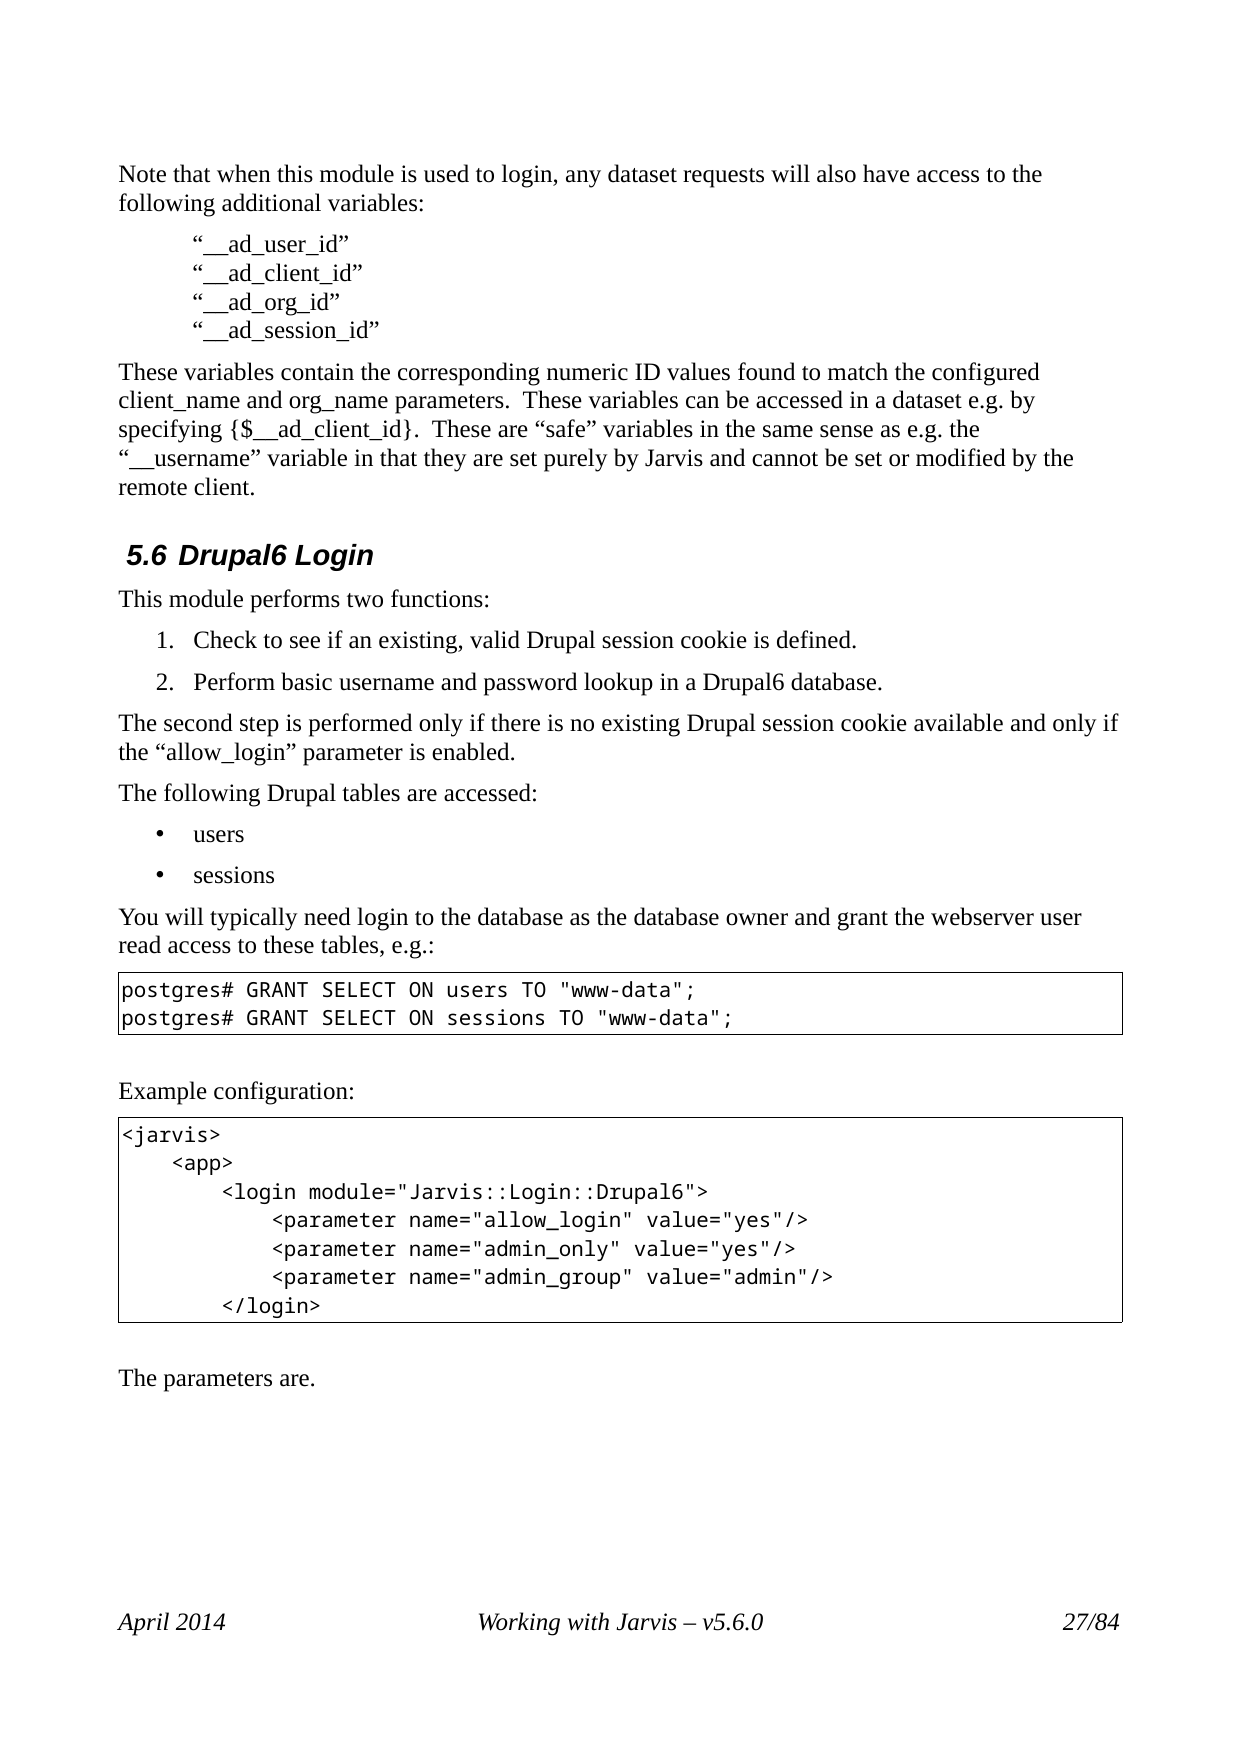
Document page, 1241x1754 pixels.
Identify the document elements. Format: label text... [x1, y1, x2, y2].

text postgres# GRANT SELECT ON users TO "www-data"; [119, 973, 1122, 1000]
text <parameter name="allow_login" value="yes"/> [119, 1202, 1122, 1231]
text “__ad_user_id” “__ad_client_id” “__ad_org_id” [118, 229, 1122, 316]
text <parameter name="admin_only" value="yes"/> [119, 1231, 1122, 1259]
subtitle Drupal6 Login [118, 538, 1122, 572]
text The second step is performed only if there is no existing Drupal session cookie available and only if the “allow_login” parameter is enabled. [118, 708, 1122, 765]
text “__ad_session_id” [118, 316, 1122, 344]
text <parameter name="admin_group" value="admin"/> [119, 1259, 1122, 1288]
list sessions [156, 860, 1122, 889]
text <app> [119, 1146, 1122, 1174]
text The parameters are. [118, 1363, 1122, 1392]
list Check to see if an existing, valid Drupal session cookie is defined. [156, 625, 1122, 654]
text <jarvis> [119, 1118, 1122, 1146]
text These variables contain the corresponding numeric ID values found to match the configured client_name and org_name parameters. These variables can be accessed in a dataset e.g. by specifying {$__ad_client_id}. These are “safe” variables in the same sense as e.g. the “__username” variable in that they are set purely by Jarvis and cannot be set or modified by the remote client. [118, 357, 1122, 501]
text This module performs two functions: [118, 584, 1122, 613]
text postgres# GRANT SELECT ON sessions TO "www-data"; [119, 1000, 1122, 1034]
text Example configuration: [118, 1076, 1122, 1104]
list Perform basic username and password lookup in a Drupal6 database. [156, 667, 1122, 695]
list users [156, 819, 1122, 848]
text You will typically need login to the database as the database owner and grant the webserver user read access to these tables, e.g.: [118, 902, 1122, 959]
text <login module="Jarvis::Login::Drupal6"> [119, 1174, 1122, 1202]
text Note that when this module is used to login, any dataset requests will also have access to the following additional variables: [118, 159, 1122, 217]
text The following Drupal tables are accessed: [118, 778, 1122, 807]
text </login> [119, 1288, 1122, 1322]
